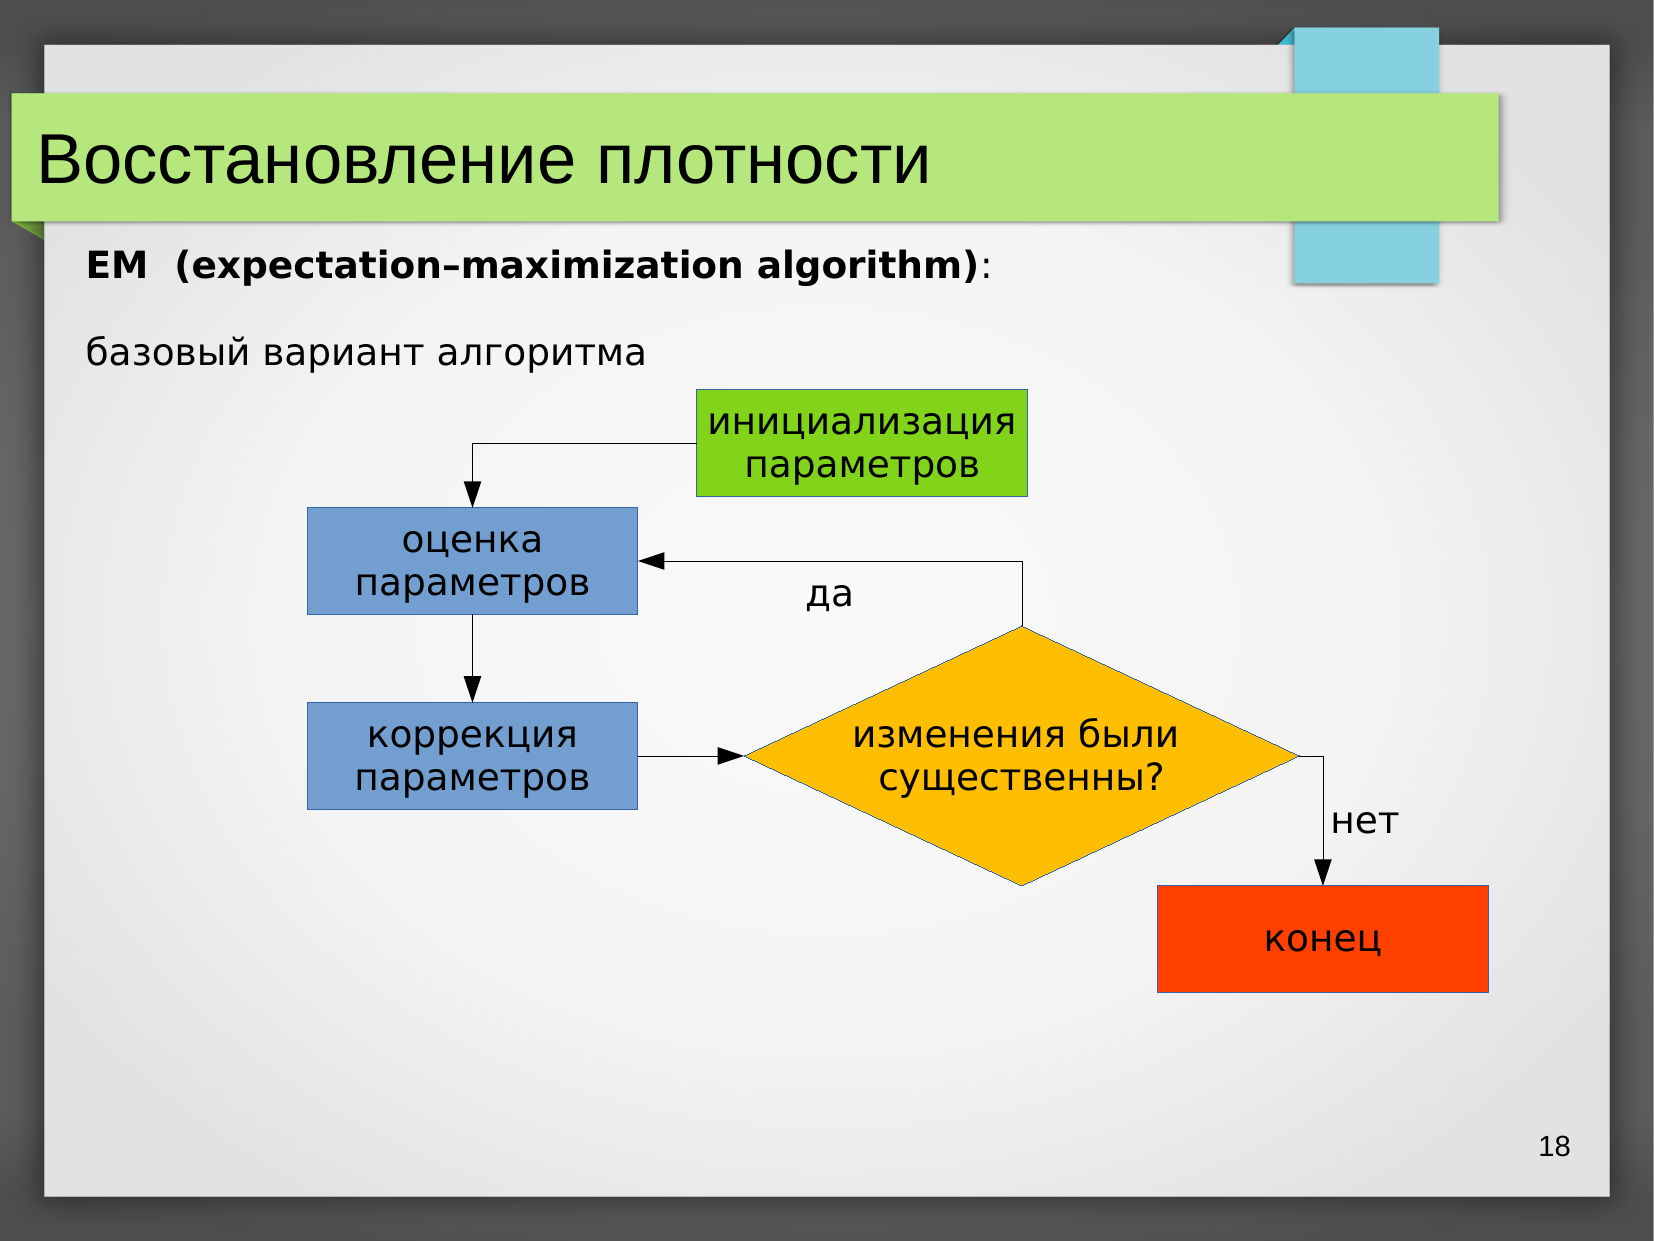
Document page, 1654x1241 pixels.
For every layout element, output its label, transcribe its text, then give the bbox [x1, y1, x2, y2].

picture [0, 0, 1654, 1241]
text_box EM (expectation–maximization algorithm): базовый вариант алгоритма [70, 236, 1193, 382]
text_box изменения были существенны? [744, 625, 1300, 886]
text_box инициализация параметров [696, 389, 1028, 497]
text_box оценка параметров [307, 507, 638, 615]
title Восстановление плотности [35, 118, 1489, 200]
text_box конец [1157, 885, 1489, 993]
text_box коррекция параметров [307, 702, 638, 810]
